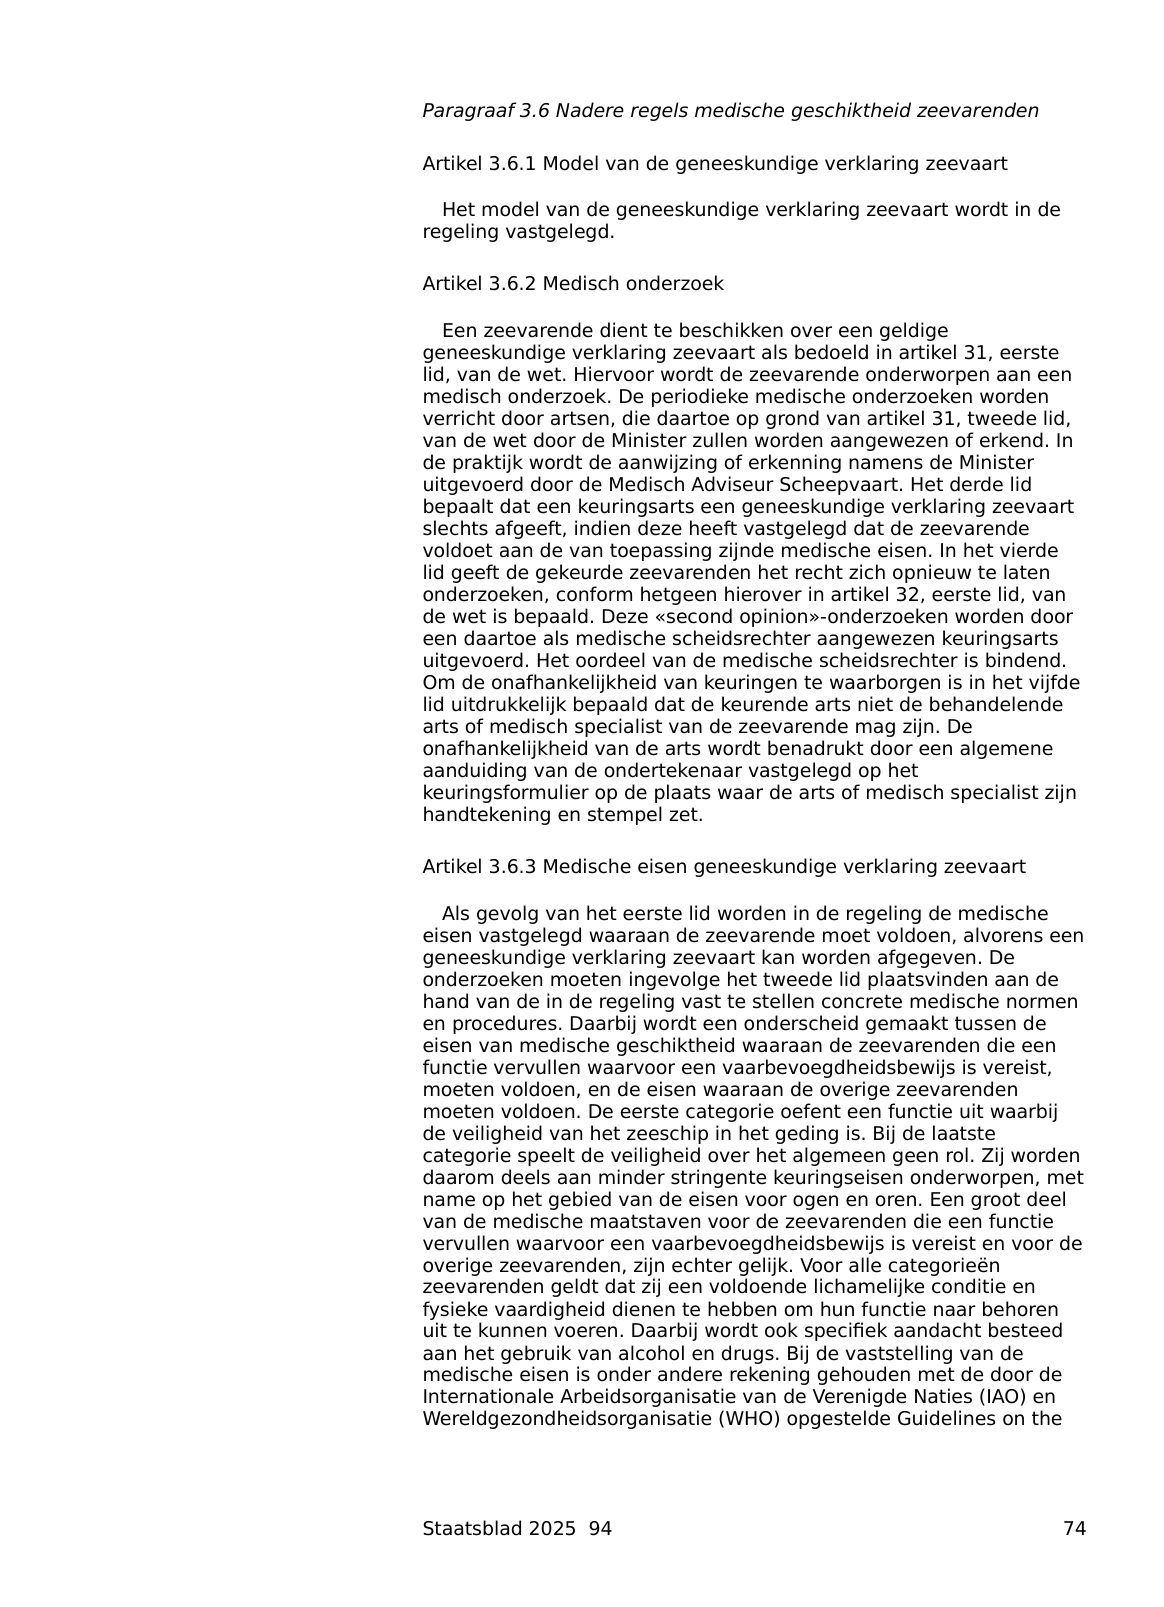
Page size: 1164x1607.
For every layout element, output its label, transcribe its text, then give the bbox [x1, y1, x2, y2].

text Als gevolg van het eerste lid worden in de regeling de medische eisen vastgelegd waaraan de zeevarende moet voldoen, alvorens een geneeskundige verklaring zeevaart kan worden afgegeven. De onderzoeken moeten ingevolge het tweede lid plaatsvinden aan de hand van de in de regeling vast te stellen concrete medische normen en procedures. Daarbij wordt een onderscheid gemaakt tussen de eisen van medische geschiktheid waaraan de zeevarenden die een functie vervullen waarvoor een vaarbevoegdheidsbewijs is vereist, moeten voldoen, en de eisen waaraan de overige zeevarenden moeten voldoen. De eerste categorie oefent een functie uit waarbij de veiligheid van het zeeschip in het geding is. Bij de laatste categorie speelt de veiligheid over het algemeen geen rol. Zij worden daarom deels aan minder stringente keuringseisen onderworpen, met name op het gebied van de eisen voor ogen en oren. Een groot deel van de medische maatstaven voor de zeevarenden die een functie vervullen waarvoor een vaarbevoegdheidsbewijs is vereist en voor de overige zeevarenden, zijn echter gelijk. Voor alle categorieën zeevarenden geldt dat zij een voldoende lichamelijke conditie en fysieke vaardigheid dienen te hebben om hun functie naar behoren uit te kunnen voeren. Daarbij wordt ook specifiek aandacht besteed aan het gebruik van alcohol en drugs. Bij de vaststelling van de medische eisen is onder andere rekening gehouden met de door de Internationale Arbeidsorganisatie van de Verenigde Naties (IAO) en Wereldgezondheidsorganisatie (WHO) opgestelde Guidelines on the [422, 903, 1087, 1430]
subtitle Artikel 3.6.2 Medisch onderzoek [422, 273, 1087, 295]
subtitle Artikel 3.6.3 Medische eisen geneeskundige verklaring zeevaart [422, 856, 1087, 878]
subtitle Paragraaf 3.6 Nadere regels medische geschiktheid zeevarenden [422, 100, 1087, 122]
text Het model van de geneeskundige verklaring zeevaart wordt in de regeling vastgelegd. [422, 199, 1087, 243]
subtitle Artikel 3.6.1 Model van de geneeskundige verklaring zeevaart [422, 152, 1087, 174]
text Een zeevarende dient te beschikken over een geldige geneeskundige verklaring zeevaart als bedoeld in artikel 31, eerste lid, van de wet. Hiervoor wordt de zeevarende onderworpen aan een medisch onderzoek. De periodieke medische onderzoeken worden verricht door artsen, die daartoe op grond van artikel 31, tweede lid, van de wet door de Minister zullen worden aangewezen of erkend. In de praktijk wordt de aanwijzing of erkenning namens de Minister uitgevoerd door de Medisch Adviseur Scheepvaart. Het derde lid bepaalt dat een keuringsarts een geneeskundige verklaring zeevaart slechts afgeeft, indien deze heeft vastgelegd dat de zeevarende voldoet aan de van toepassing zijnde medische eisen. In het vierde lid geeft de gekeurde zeevarenden het recht zich opnieuw te laten onderzoeken, conform hetgeen hierover in artikel 32, eerste lid, van de wet is bepaald. Deze «second opinion»-onderzoeken worden door een daartoe als medische scheidsrechter aangewezen keuringsarts uitgevoerd. Het oordeel van de medische scheidsrechter is bindend. Om de onafhankelijkheid van keuringen te waarborgen is in het vijfde lid uitdrukkelijk bepaald dat de keurende arts niet de behandelende arts of medisch specialist van de zeevarende mag zijn. De onafhankelijkheid van de arts wordt benadrukt door een algemene aanduiding van de ondertekenaar vastgelegd op het keuringsformulier op de plaats waar de arts of medisch specialist zijn handtekening en stempel zet. [422, 320, 1087, 826]
